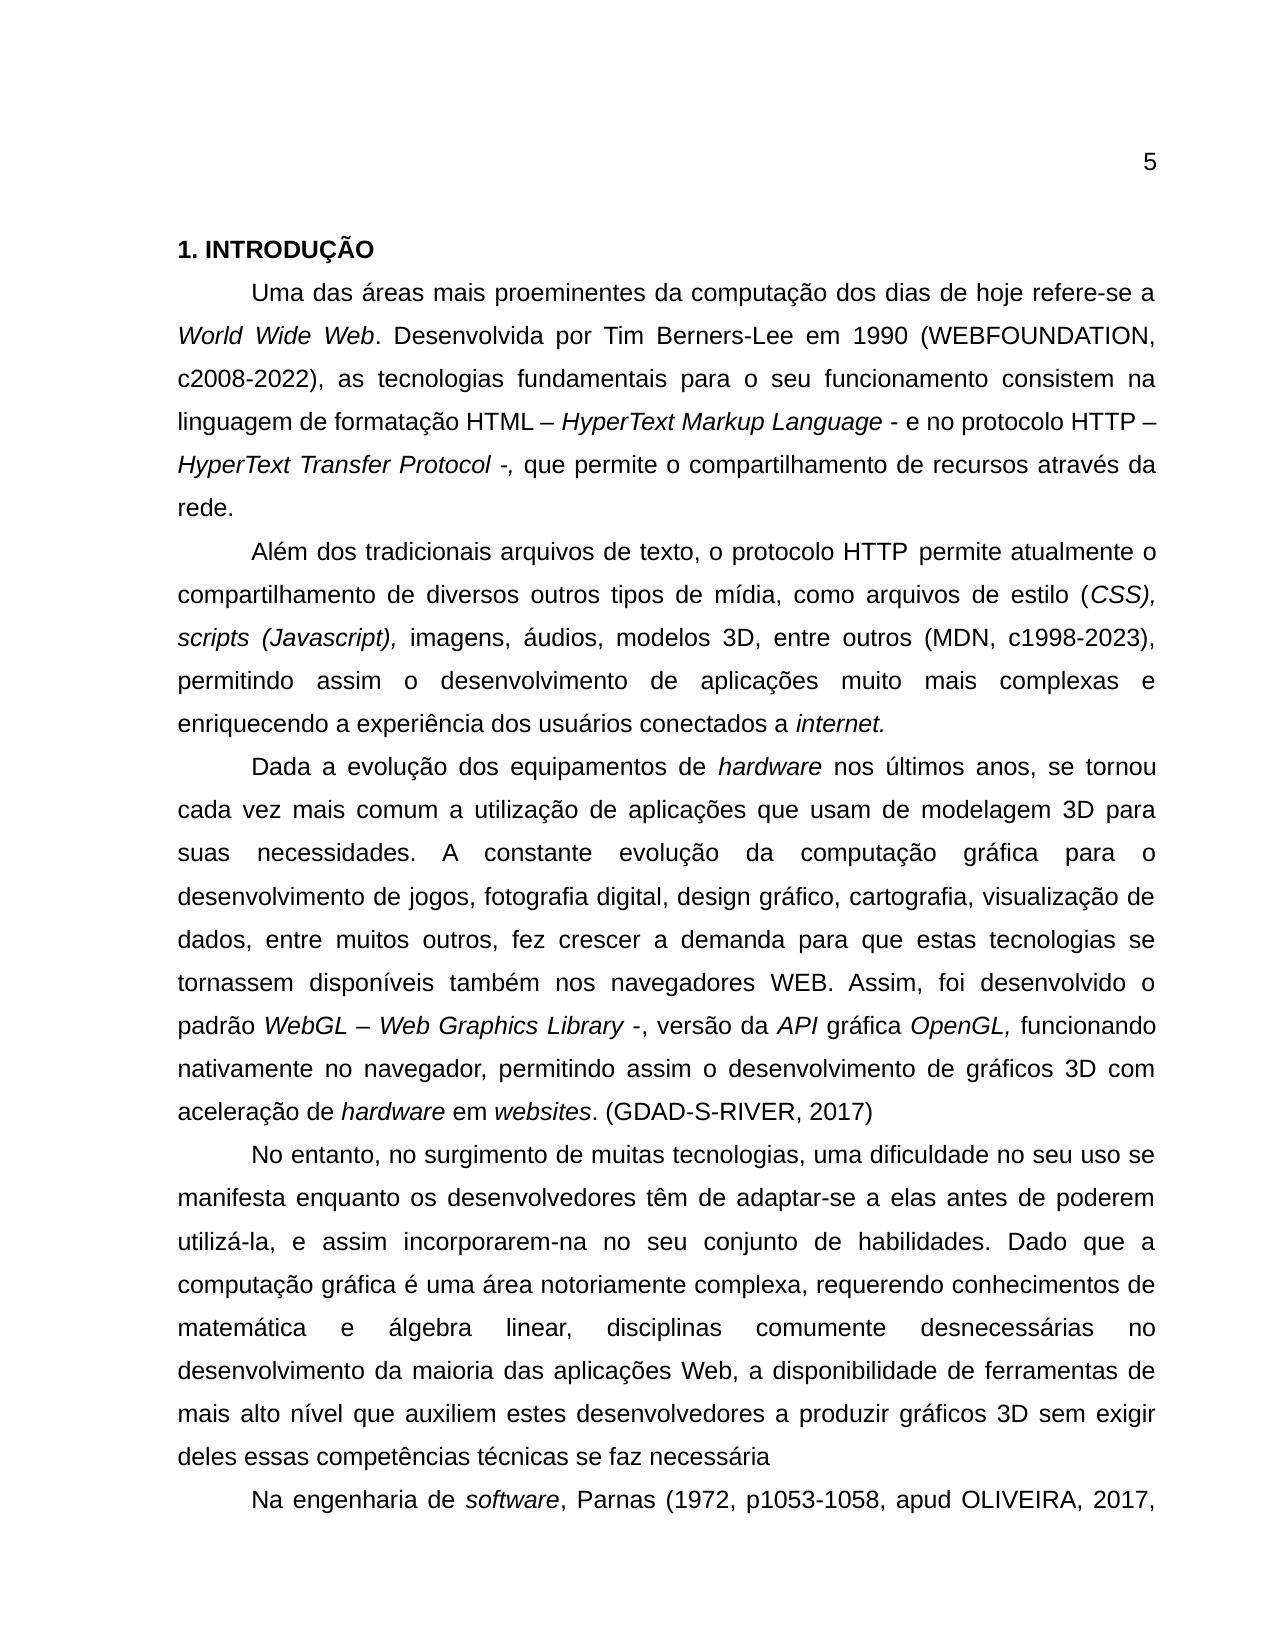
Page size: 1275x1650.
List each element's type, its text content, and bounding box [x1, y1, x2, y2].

text No entanto, no surgimento de muitas tecnologias, uma dificuldade no seu uso se manifesta enquanto os desenvolvedores têm de adaptar-se a elas antes de poderem utilizá-la, e assim incorporarem-na no seu conjunto de habilidades. Dado que a computação gráfica é uma área notoriamente complexa, requerendo conhecimentos de matemática e álgebra linear, disciplinas comumente desnecessárias no desenvolvimento da maioria das aplicações Web, a disponibilidade de ferramentas de mais alto nível que auxiliem estes desenvolvedores a produzir gráficos 3D sem exigir deles essas competências técnicas se faz necessária [177, 1140, 1157, 1471]
subtitle 1. INTRODUÇÃO [177, 235, 1157, 263]
text Na engenharia de software, Parnas (1972, p1053-1058, apud OLIVEIRA, 2017, [177, 1485, 1157, 1514]
text Além dos tradicionais arquivos de texto, o protocolo HTTP permite atualmente o compartilhamento de diversos outros tipos de mídia, como arquivos de estilo (CSS), scripts (Javascript), imagens, áudios, modelos 3D, entre outros (MDN, c1998-2023), permitindo assim o desenvolvimento de aplicações muito mais complexas e enriquecendo a experiência dos usuários conectados a internet. [177, 537, 1157, 738]
text Dada a evolução dos equipamentos de hardware nos últimos anos, se tornou cada vez mais comum a utilização de aplicações que usam de modelagem 3D para suas necessidades. A constante evolução da computação gráfica para o desenvolvimento de jogos, fotografia digital, design gráfico, cartografia, visualização de dados, entre muitos outros, fez crescer a demanda para que estas tecnologias se tornassem disponíveis também nos navegadores WEB. Assim, foi desenvolvido o padrão WebGL – Web Graphics Library -, versão da API gráfica OpenGL, funcionando nativamente no navegador, permitindo assim o desenvolvimento de gráficos 3D com aceleração de hardware em websites. (GDAD-S-RIVER, 2017) [177, 752, 1157, 1126]
text Uma das áreas mais proeminentes da computação dos dias de hoje refere-se a World Wide Web. Desenvolvida por Tim Berners-Lee em 1990 (WEBFOUNDATION, c2008-2022), as tecnologias fundamentais para o seu funcionamento consistem na linguagem de formatação HTML – HyperText Markup Language - e no protocolo HTTP – HyperText Transfer Protocol -, que permite o compartilhamento de recursos através da rede. [177, 278, 1157, 522]
